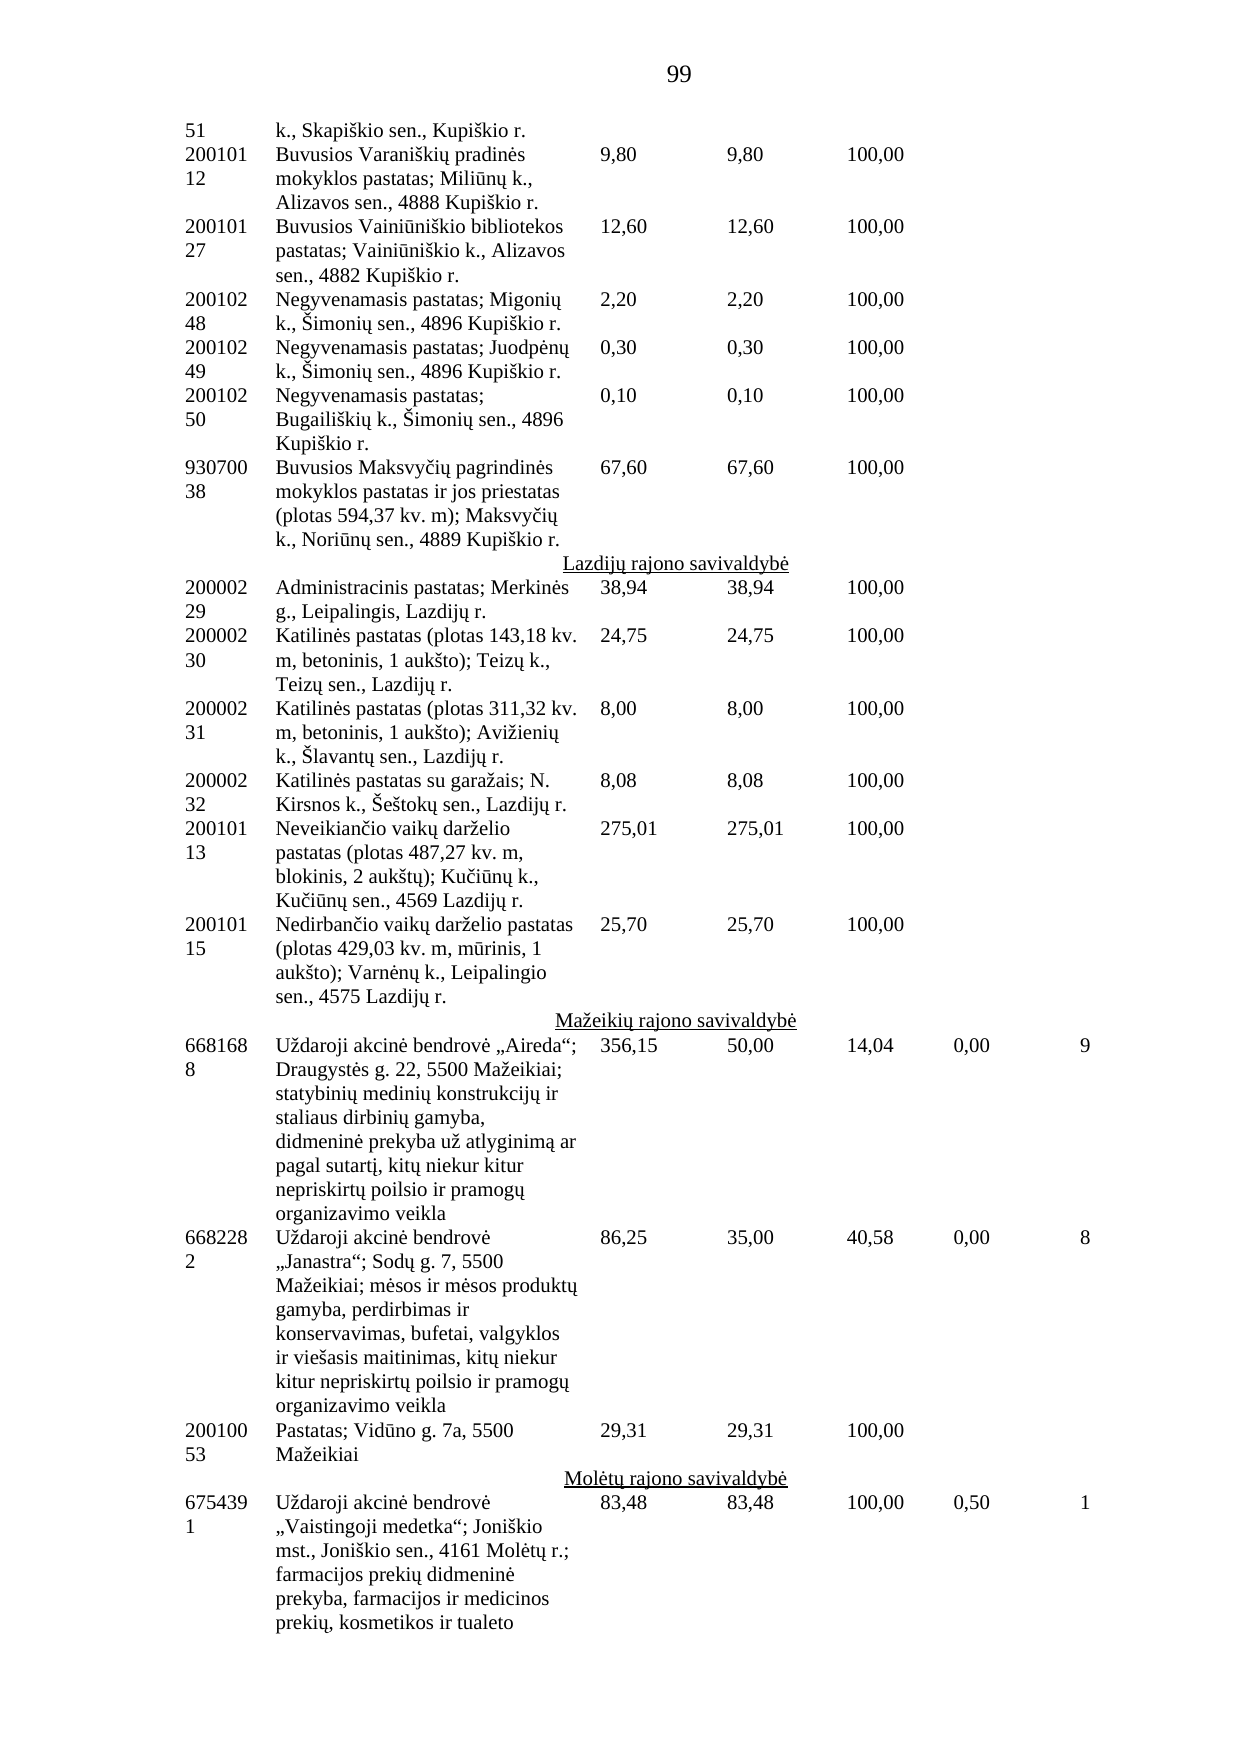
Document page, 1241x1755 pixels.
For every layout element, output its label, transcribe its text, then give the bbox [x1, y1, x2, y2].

table_cell 100,00 [835, 696, 942, 768]
table_cell 67,60 [716, 455, 835, 551]
table_cell 0,50 [942, 1490, 1069, 1634]
table_cell [942, 816, 1069, 912]
table_cell 67,60 [589, 455, 716, 551]
table_cell 275,01 [589, 816, 716, 912]
table_cell 6682282 [174, 1225, 264, 1417]
table_cell 20010113 [174, 816, 264, 912]
table_cell k., Skapiškio sen., Kupiškio r. [264, 118, 589, 142]
table_cell Neveikiančio vaikų darželio pastatas (plotas 487,27 kv. m, blokinis, 2 aukštų); Kučiūnų k., Kučiūnų sen., 4569 Lazdijų r. [264, 816, 589, 912]
table_cell 100,00 [835, 383, 942, 455]
table_cell 8 [1069, 1225, 1177, 1417]
table_cell 0,30 [716, 335, 835, 383]
table_cell 12,60 [589, 214, 716, 287]
table_cell 2,20 [589, 287, 716, 335]
table_cell 0,10 [589, 383, 716, 455]
table_cell Buvusios Vainiūniškio bibliotekos pastatas; Vainiūniškio k., Alizavos sen., 4882 Kupiškio r. [264, 214, 589, 287]
table_cell 100,00 [835, 575, 942, 623]
table_cell 20010112 [174, 142, 264, 214]
table_cell 6681688 [174, 1033, 264, 1225]
table_cell 50,00 [716, 1033, 835, 1225]
table_cell [1069, 287, 1177, 335]
table_cell Nedirbančio vaikų darželio pastatas (plotas 429,03 kv. m, mūrinis, 1 aukšto); Varnėnų k., Leipalingio sen., 4575 Lazdijų r. [264, 912, 589, 1008]
table_cell Negyvenamasis pastatas; Migonių k., Šimonių sen., 4896 Kupiškio r. [264, 287, 589, 335]
table_cell [942, 696, 1069, 768]
table_cell [942, 118, 1069, 142]
table_cell 2,20 [716, 287, 835, 335]
table_cell 20000229 [174, 575, 264, 623]
table_cell Negyvenamasis pastatas; Bugailiškių k., Šimonių sen., 4896 Kupiškio r. [264, 383, 589, 455]
table_cell 35,00 [716, 1225, 835, 1417]
table_cell 25,70 [589, 912, 716, 1008]
table_cell 100,00 [835, 912, 942, 1008]
table_cell 0,00 [942, 1225, 1069, 1417]
table_cell 20000232 [174, 768, 264, 816]
table_cell 100,00 [835, 335, 942, 383]
table_cell [942, 912, 1069, 1008]
table_cell 38,94 [716, 575, 835, 623]
table_cell 100,00 [835, 214, 942, 287]
table_cell [1069, 383, 1177, 455]
table_cell [942, 624, 1069, 696]
table_cell [1069, 816, 1177, 912]
table_cell [942, 768, 1069, 816]
table_cell [942, 1418, 1069, 1466]
table_cell Buvusios Maksvyčių pagrindinės mokyklos pastatas ir jos priestatas (plotas 594,37 kv. m); Maksvyčių k., Noriūnų sen., 4889 Kupiškio r. [264, 455, 589, 551]
table_cell 6754391 [174, 1490, 264, 1634]
table_cell 9,80 [716, 142, 835, 214]
table_cell [1069, 142, 1177, 214]
table_cell [942, 214, 1069, 287]
table_cell Katilinės pastatas (plotas 143,18 kv. m, betoninis, 1 aukšto); Teizų k., Teizų sen., Lazdijų r. [264, 624, 589, 696]
table_cell Pastatas; Vidūno g. 7a, 5500 Mažeikiai [264, 1418, 589, 1466]
table_cell 9 [1069, 1033, 1177, 1225]
table_cell [1069, 575, 1177, 623]
table_cell 20010250 [174, 383, 264, 455]
table_cell Buvusios Varaniškių pradinės mokyklos pastatas; Miliūnų k., Alizavos sen., 4888 Kupiškio r. [264, 142, 589, 214]
table_cell 8,08 [716, 768, 835, 816]
table_cell 100,00 [835, 624, 942, 696]
table_cell [1069, 624, 1177, 696]
table_cell [1069, 696, 1177, 768]
table_cell 20010127 [174, 214, 264, 287]
table_cell 29,31 [589, 1418, 716, 1466]
table_cell 20010053 [174, 1418, 264, 1466]
table_cell 0,30 [589, 335, 716, 383]
table_cell 1 [1069, 1490, 1177, 1634]
table_cell 356,15 [589, 1033, 716, 1225]
table_cell 29,31 [716, 1418, 835, 1466]
table_cell Mažeikių rajono savivaldybė [174, 1009, 1177, 1032]
table_cell [1069, 214, 1177, 287]
table_cell [835, 118, 942, 142]
table_cell 20000231 [174, 696, 264, 768]
table_cell Uždaroji akcinė bendrovė „Vaistingoji medetka“; Joniškio mst., Joniškio sen., 4161 Molėtų r.; farmacijos prekių didmeninė prekyba, farmacijos ir medicinos prekių, kosmetikos ir tualeto [264, 1490, 589, 1634]
table_cell 100,00 [835, 287, 942, 335]
table_cell [942, 455, 1069, 551]
table_cell Katilinės pastatas su garažais; N. Kirsnos k., Šeštokų sen., Lazdijų r. [264, 768, 589, 816]
table_cell Uždaroji akcinė bendrovė „Janastra“; Sodų g. 7, 5500 Mažeikiai; mėsos ir mėsos produktų gamyba, perdirbimas ir konservavimas, bufetai, valgyklos ir viešasis maitinimas, kitų niekur kitur nepriskirtų poilsio ir pramogų organizavimo veikla [264, 1225, 589, 1417]
table_cell 100,00 [835, 768, 942, 816]
table_cell [942, 575, 1069, 623]
table_cell 14,04 [835, 1033, 942, 1225]
table_cell 100,00 [835, 816, 942, 912]
table_cell [1069, 335, 1177, 383]
table_cell [942, 383, 1069, 455]
table_cell Administracinis pastatas; Merkinės g., Leipalingis, Lazdijų r. [264, 575, 589, 623]
table_cell 24,75 [716, 624, 835, 696]
table_cell 25,70 [716, 912, 835, 1008]
table_cell 83,48 [589, 1490, 716, 1634]
table_cell 8,00 [716, 696, 835, 768]
table_cell 100,00 [835, 455, 942, 551]
table_cell 93070038 [174, 455, 264, 551]
table_cell Negyvenamasis pastatas; Juodpėnų k., Šimonių sen., 4896 Kupiškio r. [264, 335, 589, 383]
table_cell 20010115 [174, 912, 264, 1008]
table_cell 24,75 [589, 624, 716, 696]
table_cell [1069, 768, 1177, 816]
table_cell 20010248 [174, 287, 264, 335]
table_cell 86,25 [589, 1225, 716, 1417]
table_cell [1069, 912, 1177, 1008]
table_cell [1069, 455, 1177, 551]
table_cell 100,00 [835, 142, 942, 214]
table_cell 8,00 [589, 696, 716, 768]
table_cell 0,00 [942, 1033, 1069, 1225]
table_cell 8,08 [589, 768, 716, 816]
table_cell 0,10 [716, 383, 835, 455]
table_cell Molėtų rajono savivaldybė [174, 1466, 1177, 1490]
table_cell 275,01 [716, 816, 835, 912]
table_cell 51 [174, 118, 264, 142]
table_cell 9,80 [589, 142, 716, 214]
table_cell 83,48 [716, 1490, 835, 1634]
table_cell 38,94 [589, 575, 716, 623]
table_cell [716, 118, 835, 142]
table_cell 100,00 [835, 1418, 942, 1466]
table_cell Katilinės pastatas (plotas 311,32 kv. m, betoninis, 1 aukšto); Avižienių k., Šlavantų sen., Lazdijų r. [264, 696, 589, 768]
table_cell 20000230 [174, 624, 264, 696]
table_cell [1069, 118, 1177, 142]
table_cell 20010249 [174, 335, 264, 383]
table_cell [942, 335, 1069, 383]
table_cell [942, 287, 1069, 335]
table_cell [942, 142, 1069, 214]
table_cell 12,60 [716, 214, 835, 287]
table_cell 100,00 [835, 1490, 942, 1634]
table_cell Lazdijų rajono savivaldybė [174, 551, 1177, 575]
table_cell Uždaroji akcinė bendrovė „Aireda“; Draugystės g. 22, 5500 Mažeikiai; statybinių medinių konstrukcijų ir staliaus dirbinių gamyba, didmeninė prekyba už atlyginimą ar pagal sutartį, kitų niekur kitur nepriskirtų poilsio ir pramogų organizavimo veikla [264, 1033, 589, 1225]
table_cell 40,58 [835, 1225, 942, 1417]
table_cell [589, 118, 716, 142]
table_cell [1069, 1418, 1177, 1466]
